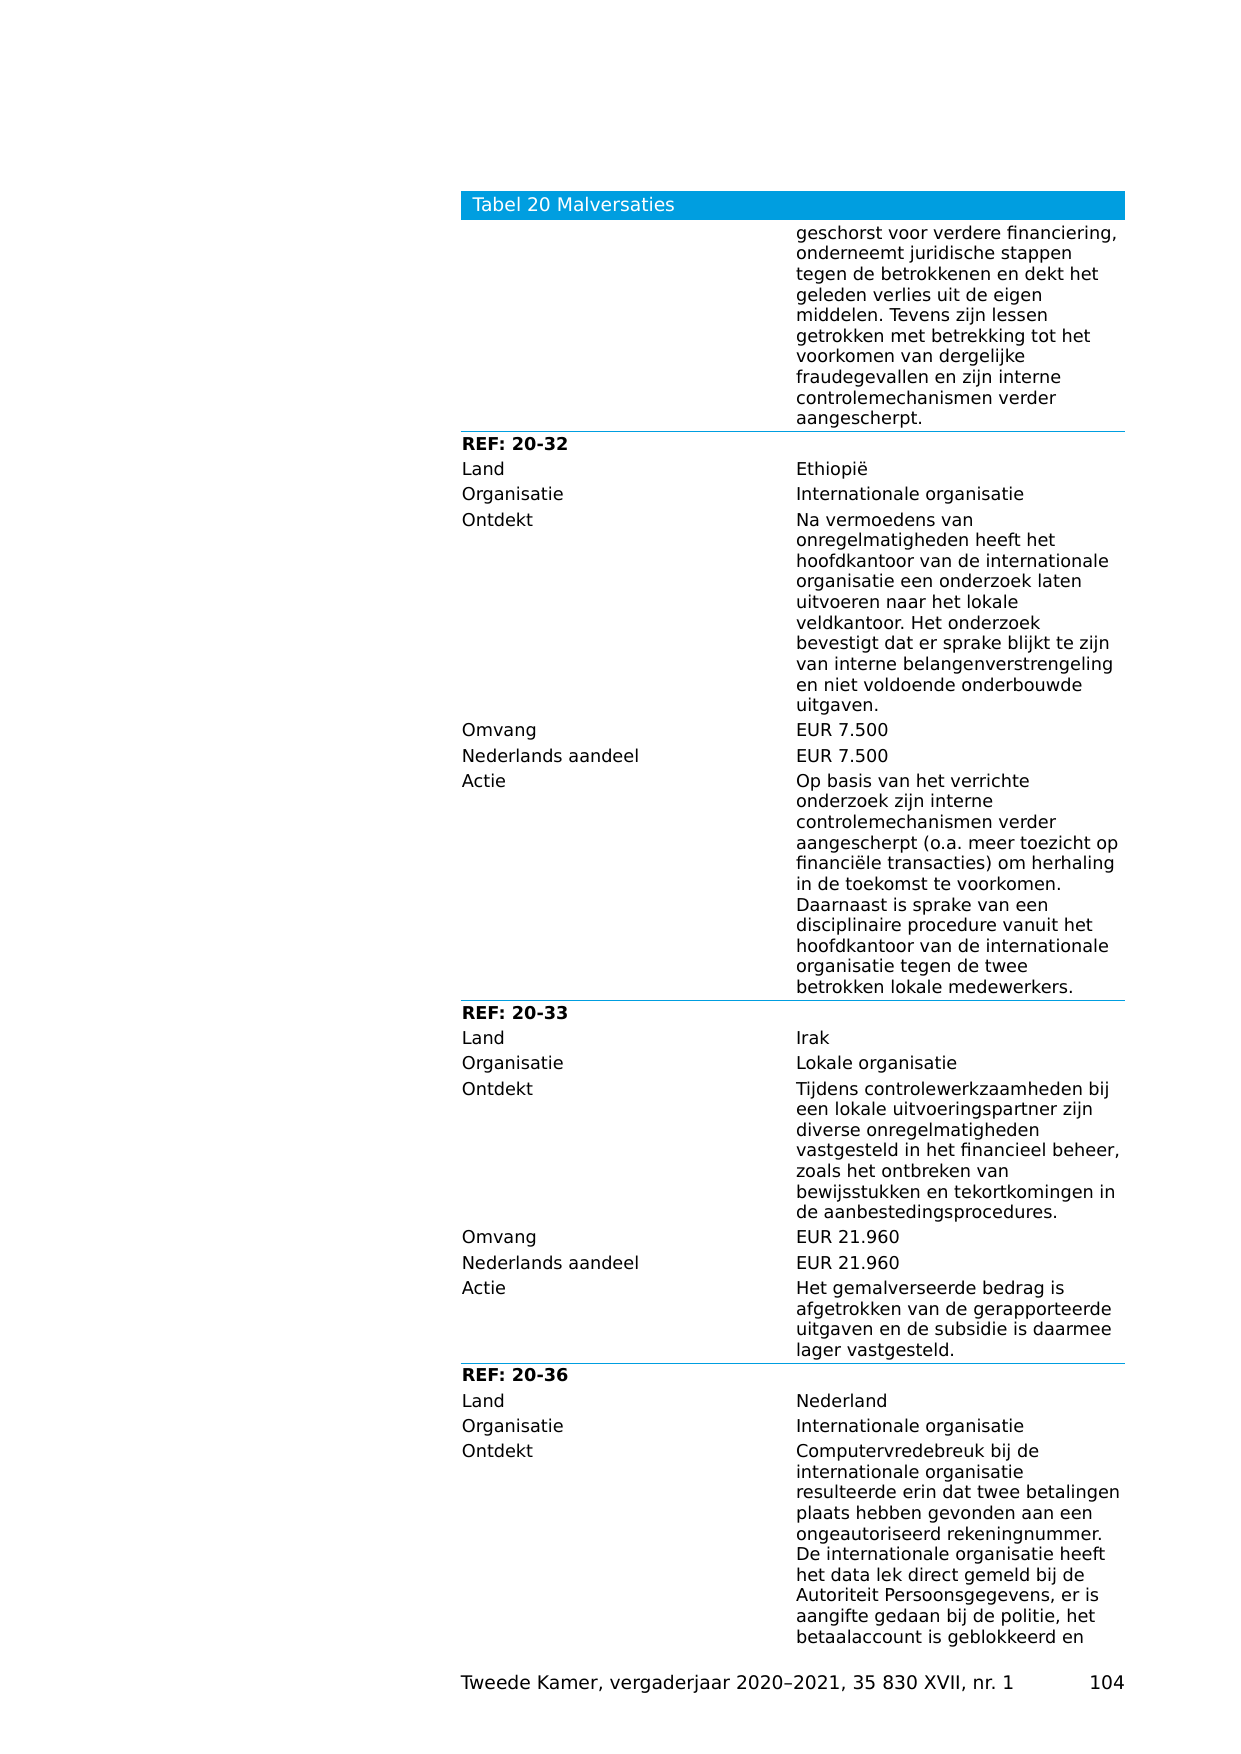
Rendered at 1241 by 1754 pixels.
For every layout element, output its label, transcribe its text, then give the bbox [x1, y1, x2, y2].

table_cell Ontdekt [461, 507, 793, 718]
table_cell Nederland [793, 1388, 1125, 1413]
table_cell Organisatie [461, 1051, 793, 1076]
table_cell Na vermoedens van onregelmatigheden heeft het hoofdkantoor van de internationale organisatie een onderzoek laten uitvoeren naar het lokale veldkantoor. Het onderzoek bevestigt dat er sprake blijkt te zijn van interne belangenverstrengeling en niet voldoende onderbouwde uitgaven. [793, 507, 1125, 718]
table_cell Land [461, 1388, 793, 1413]
table_cell EUR 21.960 [793, 1250, 1125, 1276]
table_cell Irak [793, 1026, 1125, 1051]
table_cell REF: 20-33 [461, 1001, 793, 1026]
table_cell [793, 1001, 1125, 1026]
table_cell Land [461, 457, 793, 482]
table_cell Ontdekt [461, 1076, 793, 1225]
table_cell Op basis van het verrichte onderzoek zijn interne controlemechanismen verder aangescherpt (o.a. meer toezicht op financiële transacties) om herhaling in de toekomst te voorkomen. Daarnaast is sprake van een disciplinaire procedure vanuit het hoofdkantoor van de internationale organisatie tegen de twee betrokken lokale medewerkers. [793, 769, 1125, 1000]
table_cell Ethiopië [793, 457, 1125, 482]
table_cell Internationale organisatie [793, 482, 1125, 507]
table_cell Actie [461, 769, 793, 1000]
table_cell Land [461, 1026, 793, 1051]
table_cell Actie [461, 1276, 793, 1363]
table_cell Omvang [461, 1225, 793, 1250]
table_cell Lokale organisatie [793, 1051, 1125, 1076]
table_cell [461, 220, 793, 431]
table_cell Organisatie [461, 482, 793, 507]
table_cell Internationale organisatie [793, 1414, 1125, 1439]
table_cell Nederlands aandeel [461, 1250, 793, 1276]
table_cell EUR 21.960 [793, 1225, 1125, 1250]
table_cell EUR 7.500 [793, 718, 1125, 743]
table_cell EUR 7.500 [793, 743, 1125, 768]
table_cell [793, 1364, 1125, 1388]
table_cell geschorst voor verdere financiering, onderneemt juridische stappen tegen de betrokkenen en dekt het geleden verlies uit de eigen middelen. Tevens zijn lessen getrokken met betrekking tot het voorkomen van dergelijke fraudegevallen en zijn interne controlemechanismen verder aangescherpt. [793, 220, 1125, 431]
table_cell REF: 20-32 [461, 432, 793, 457]
table_cell Omvang [461, 718, 793, 743]
table_cell Tijdens controlewerkzaamheden bij een lokale uitvoeringspartner zijn diverse onregelmatigheden vastgesteld in het financieel beheer, zoals het ontbreken van bewijsstukken en tekortkomingen in de aanbestedingsprocedures. [793, 1076, 1125, 1225]
table_cell [793, 432, 1125, 457]
table_cell Nederlands aandeel [461, 743, 793, 768]
table_cell Ontdekt [461, 1439, 793, 1649]
table_cell Computervredebreuk bij de internationale organisatie resulteerde erin dat twee betalingen plaats hebben gevonden aan een ongeautoriseerd rekeningnummer. De internationale organisatie heeft het data lek direct gemeld bij de Autoriteit Persoonsgegevens, er is aangifte gedaan bij de politie, het betaalaccount is geblokkeerd en [793, 1439, 1125, 1649]
table_cell Organisatie [461, 1414, 793, 1439]
table_header Tabel 20 Malversaties [461, 191, 1125, 220]
table_cell REF: 20-36 [461, 1364, 793, 1388]
table_cell Het gemalverseerde bedrag is afgetrokken van de gerapporteerde uitgaven en de subsidie is daarmee lager vastgesteld. [793, 1276, 1125, 1363]
